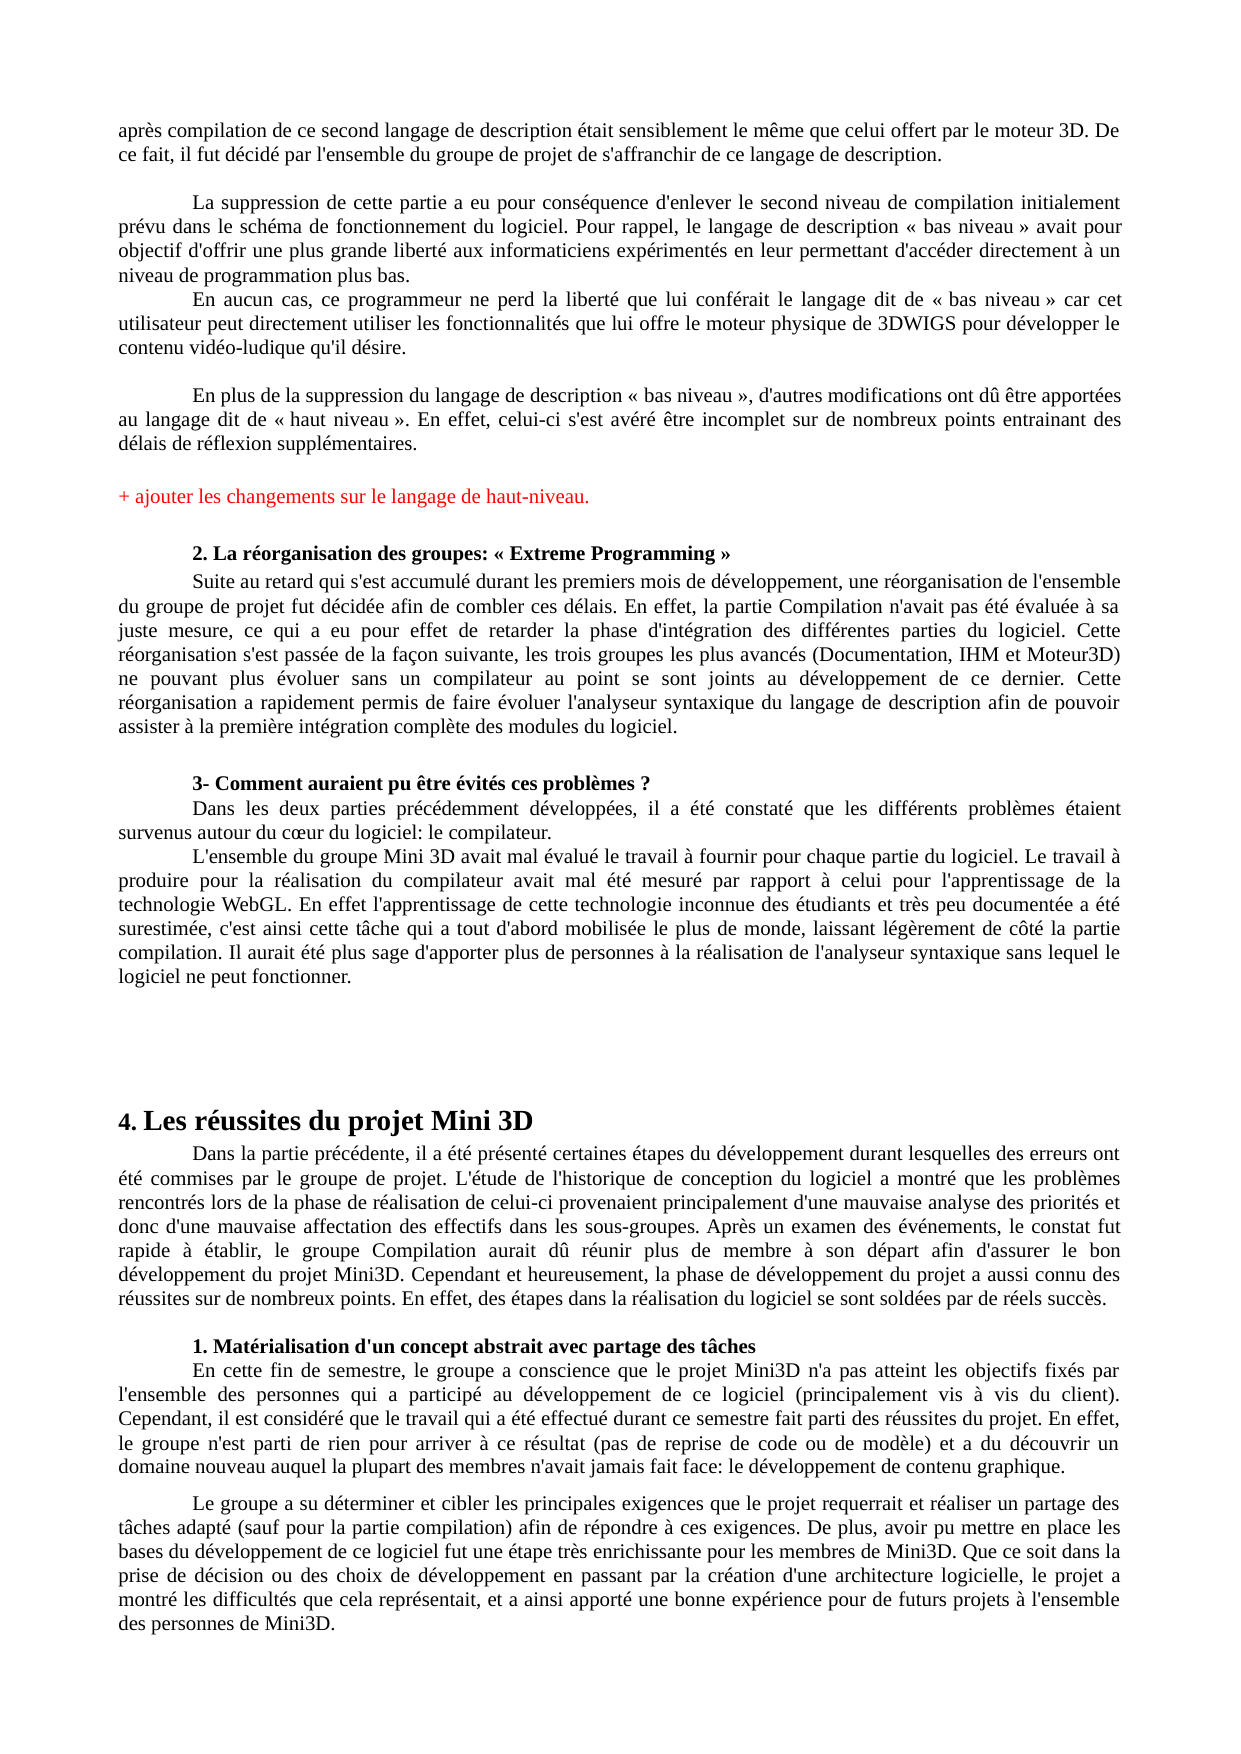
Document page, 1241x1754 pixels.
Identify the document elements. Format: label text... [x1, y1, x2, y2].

text Le groupe a su déterminer et cibler les principales exigences que le projet requerrait et réaliser un partage des tâches adapté (sauf pour la partie compilation) afin de répondre à ces exigences. De plus, avoir pu mettre en place les bases du développement de ce logiciel fut une étape très enrichissante pour les membres de Mini3D. Que ce soit dans la prise de décision ou des choix de développement en passant par la création d'une architecture logicielle, le projet a montré les difficultés que cela représentait, et a ainsi apporté une bonne expérience pour de futurs projets à l'ensemble des personnes de Mini3D. [118, 1491, 1122, 1635]
text Dans les deux parties précédemment développées, il a été constaté que les différents problèmes étaient survenus autour du cœur du logiciel: le compilateur. [118, 796, 1122, 844]
text 4. Les réussites du projet Mini 3D [118, 1103, 1122, 1137]
text L'ensemble du groupe Mini 3D avait mal évalué le travail à fournir pour chaque partie du logiciel. Le travail à produire pour la réalisation du compilateur avait mal été mesuré par rapport à celui pour l'apprentissage de la technologie WebGL. En effet l'apprentissage de cette technologie inconnue des étudiants et très peu documentée a été surestimée, c'est ainsi cette tâche qui a tout d'abord mobilisée le plus de monde, laissant légèrement de côté la partie compilation. Il aurait été plus sage d'apporter plus de personnes à la réalisation de l'analyseur syntaxique sans lequel le logiciel ne peut fonctionner. [118, 844, 1122, 988]
text La suppression de cette partie a eu pour conséquence d'enlever le second niveau de compilation initialement prévu dans le schéma de fonctionnement du logiciel. Pour rappel, le langage de description « bas niveau » avait pour objectif d'offrir une plus grande liberté aux informaticiens expérimentés en leur permettant d'accéder directement à un niveau de programmation plus bas. [118, 190, 1122, 287]
text Dans la partie précédente, il a été présenté certaines étapes du développement durant lesquelles des erreurs ont été commises par le groupe de projet. L'étude de l'historique de conception du logiciel a montré que les problèmes rencontrés lors de la phase de réalisation de celui-ci provenaient principalement d'une mauvaise analyse des priorités et donc d'une mauvaise affectation des effectifs dans les sous-groupes. Après un examen des événements, le constat fut rapide à établir, le groupe Compilation aurait dû réunir plus de membre à son départ afin d'assurer le bon développement du projet Mini3D. Cependant et heureusement, la phase de développement du projet a aussi connu des réussites sur de nombreux points. En effet, des étapes dans la réalisation du logiciel se sont soldées par de réels succès. [118, 1137, 1122, 1310]
text + ajouter les changements sur le langage de haut-niveau. [118, 484, 1122, 508]
text après compilation de ce second langage de description était sensiblement le même que celui offert par le moteur 3D. De ce fait, il fut décidé par l'ensemble du groupe de projet de s'affranchir de ce langage de description. [118, 118, 1122, 166]
text 2. La réorganisation des groupes: « Extreme Programming » [118, 537, 1122, 565]
text En cette fin de semestre, le groupe a conscience que le projet Mini3D n'a pas atteint les objectifs fixés par l'ensemble des personnes qui a participé au développement de ce logiciel (principalement vis à vis du client). Cependant, il est considéré que le travail qui a été effectué durant ce semestre fait parti des réussites du projet. En effet, le groupe n'est parti de rien pour arriver à ce résultat (pas de reprise de code ou de modèle) et a du découvrir un domaine nouveau auquel la plupart des membres n'avait jamais fait face: le développement de contenu graphique. [118, 1358, 1122, 1478]
text 1. Matérialisation d'un concept abstrait avec partage des tâches [118, 1334, 1122, 1358]
text En plus de la suppression du langage de description « bas niveau », d'autres modifications ont dû être apportées au langage dit de « haut niveau ». En effet, celui-ci s'est avéré être incomplet sur de nombreux points entrainant des délais de réflexion supplémentaires. [118, 383, 1122, 455]
text En aucun cas, ce programmeur ne perd la liberté que lui conférait le langage dit de « bas niveau » car cet utilisateur peut directement utiliser les fonctionnalités que lui offre le moteur physique de 3DWIGS pour développer le contenu vidéo-ludique qu'il désire. [118, 287, 1122, 359]
text 3- Comment auraient pu être évités ces problèmes ? [118, 767, 1122, 796]
text Suite au retard qui s'est accumulé durant les premiers mois de développement, une réorganisation de l'ensemble du groupe de projet fut décidée afin de combler ces délais. En effet, la partie Compilation n'avait pas été évaluée à sa juste mesure, ce qui a eu pour effet de retarder la phase d'intégration des différentes parties du logiciel. Cette réorganisation s'est passée de la façon suivante, les trois groupes les plus avancés (Documentation, IHM et Moteur3D) ne pouvant plus évoluer sans un compilateur au point se sont joints au développement de ce dernier. Cette réorganisation a rapidement permis de faire évoluer l'analyseur syntaxique du langage de description afin de pouvoir assister à la première intégration complète des modules du logiciel. [118, 565, 1122, 738]
